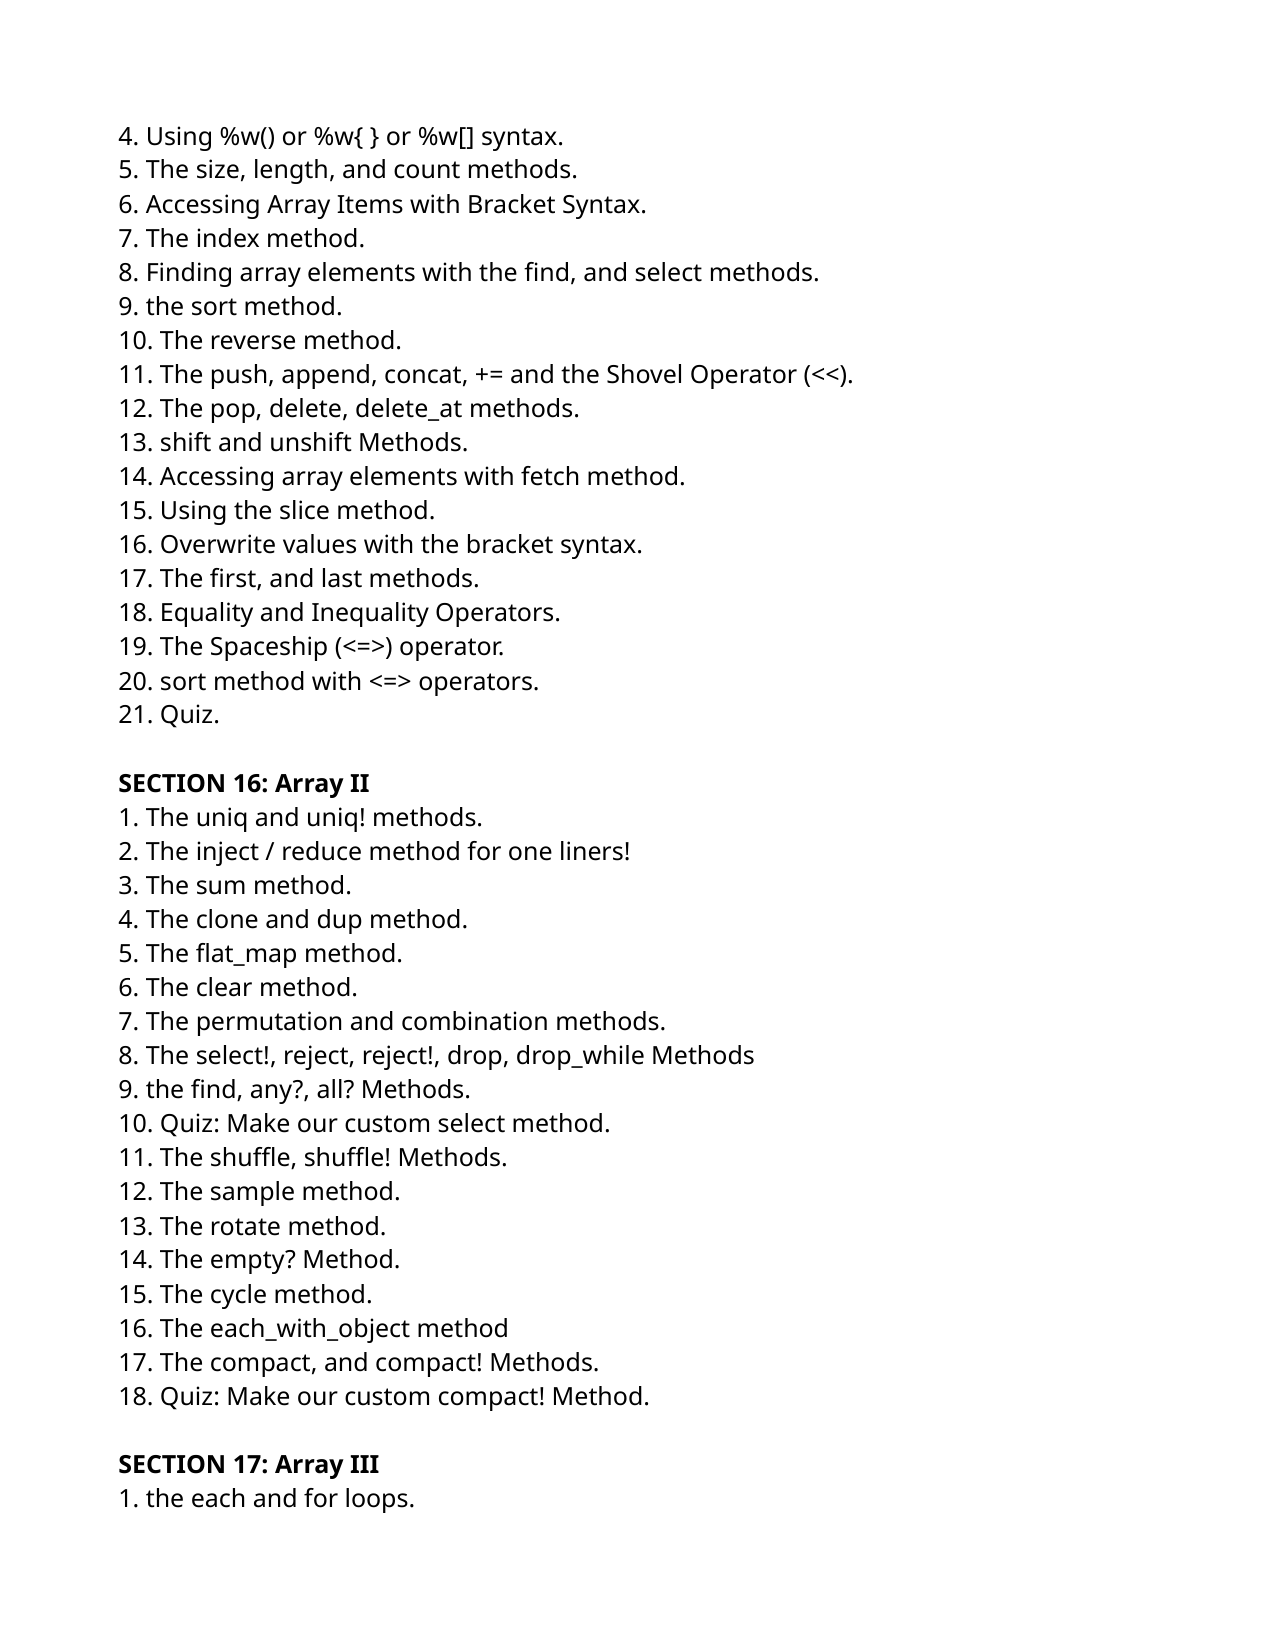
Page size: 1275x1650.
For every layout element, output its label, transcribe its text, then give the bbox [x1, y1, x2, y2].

text 15. The cycle method. [118, 1276, 1157, 1310]
text 14. Accessing array elements with fetch method. [118, 459, 1157, 493]
text 10. The reverse method. [118, 322, 1157, 357]
text 8. The select!, reject, reject!, drop, drop_while Methods [118, 1038, 1157, 1072]
text 12. The pop, delete, delete_at methods. [118, 391, 1157, 425]
text 12. The sample method. [118, 1174, 1157, 1208]
text 20. sort method with <=> operators. [118, 663, 1157, 697]
text 7. The index method. [118, 220, 1157, 254]
text 17. The first, and last methods. [118, 561, 1157, 595]
text 15. Using the slice method. [118, 493, 1157, 527]
text 6. The clear method. [118, 970, 1157, 1004]
text 14. The empty? Method. [118, 1242, 1157, 1276]
text SECTION 16: Array II 1. The uniq and uniq! methods. [118, 765, 1157, 833]
text 17. The compact, and compact! Methods. [118, 1344, 1157, 1378]
text 4. Using %w() or %w{ } or %w[] syntax. [118, 118, 1157, 152]
text 18. Quiz: Make our custom compact! Method. [118, 1378, 1157, 1412]
text 2. The inject / reduce method for one liners! [118, 833, 1157, 867]
text 10. Quiz: Make our custom select method. [118, 1106, 1157, 1140]
text 16. The each_with_object method [118, 1310, 1157, 1344]
text 13. shift and unshift Methods. [118, 425, 1157, 459]
text 19. The Spaceship (<=>) operator. [118, 629, 1157, 663]
text 1. the each and for loops. [118, 1481, 1157, 1515]
text 3. The sum method. [118, 867, 1157, 902]
text 18. Equality and Inequality Operators. [118, 595, 1157, 629]
text 11. The push, append, concat, += and the Shovel Operator (<<). [118, 357, 1157, 391]
text 16. Overwrite values with the bracket syntax. [118, 527, 1157, 561]
text 9. the find, any?, all? Methods. [118, 1072, 1157, 1106]
text 11. The shuffle, shuffle! Methods. [118, 1140, 1157, 1174]
text 7. The permutation and combination methods. [118, 1004, 1157, 1038]
text 8. Finding array elements with the find, and select methods. [118, 254, 1157, 288]
text 13. The rotate method. [118, 1208, 1157, 1242]
text 6. Accessing Array Items with Bracket Syntax. [118, 186, 1157, 220]
text 9. the sort method. [118, 288, 1157, 322]
text SECTION 17: Array III [118, 1447, 1157, 1481]
text 4. The clone and dup method. [118, 902, 1157, 936]
text 5. The size, length, and count methods. [118, 152, 1157, 186]
text 21. Quiz. [118, 697, 1157, 731]
text 5. The flat_map method. [118, 936, 1157, 970]
